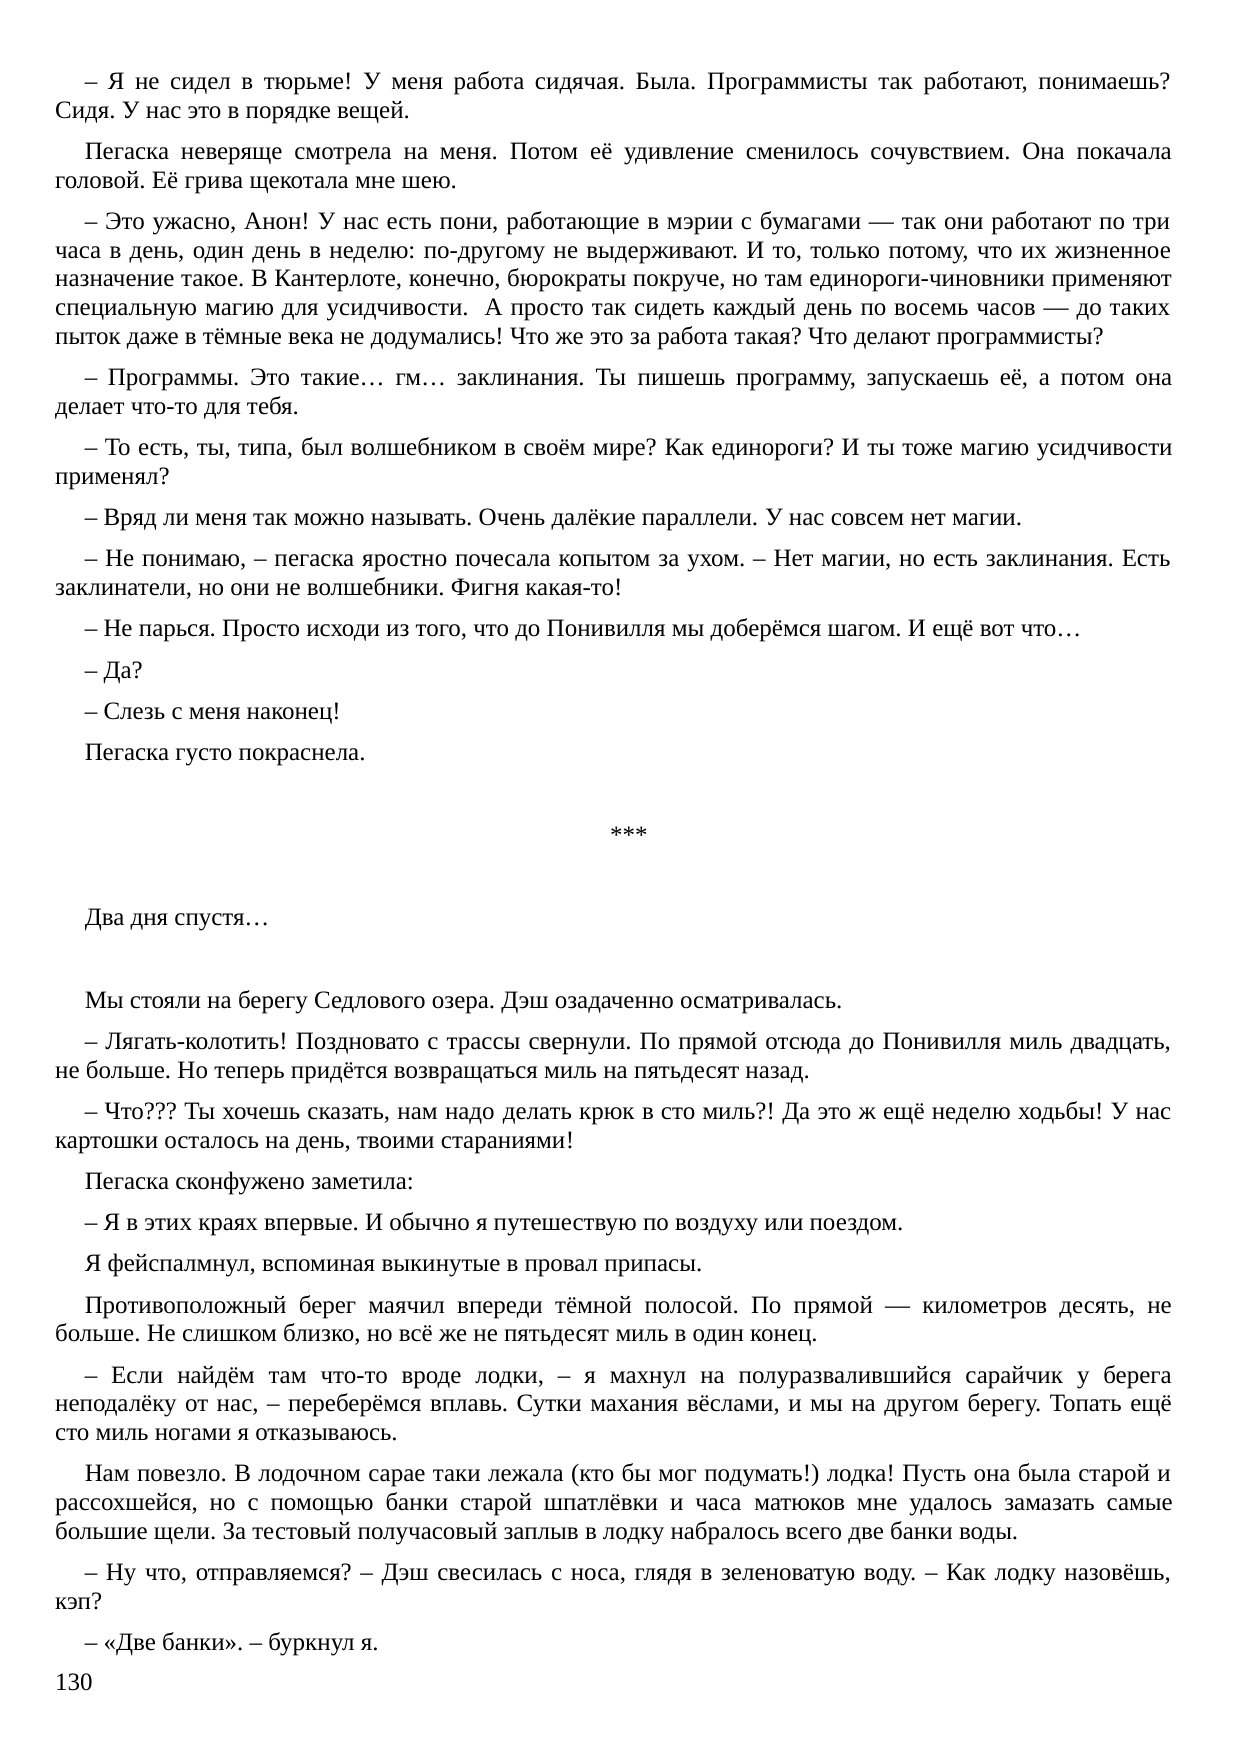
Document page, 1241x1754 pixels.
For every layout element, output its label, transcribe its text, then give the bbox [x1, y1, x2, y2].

text – Если найдём там что-то вроде лодки, – я махнул на полуразвалившийся сарайчик у берега неподалёку от нас, – переберёмся вплавь. Сутки махания вёслами, и мы на другом берегу. Топать ещё сто миль ногами я отказываюсь. [55, 1360, 1173, 1446]
text – Не понимаю, – пегаска яростно почесала копытом за ухом. – Нет магии, но есть заклинания. Есть заклинатели, но они не волшебники. Фигня какая-то! [55, 543, 1173, 601]
text – Не парься. Просто исходи из того, что до Понивилля мы доберёмся шагом. И ещё вот что… [55, 613, 1173, 642]
text – Программы. Это такие… гм… заклинания. Ты пишешь программу, запускаешь её, а потом она делает что-то для тебя. [55, 362, 1173, 420]
text – Я в этих краях впервые. И обычно я путешествую по воздуху или поездом. [55, 1207, 1173, 1236]
text *** [55, 820, 1173, 848]
text – Что??? Ты хочешь сказать, нам надо делать крюк в сто миль?! Да это ж ещё неделю ходьбы! У нас картошки осталось на день, твоими стараниями! [55, 1096, 1173, 1153]
text – Да? [55, 655, 1173, 683]
text – «Две банки». – буркнул я. [55, 1627, 1173, 1656]
text – То есть, ты, типа, был волшебником в своём мире? Как единороги? И ты тоже магию усидчивости применял? [55, 432, 1173, 490]
text Противоположный берег маячил впереди тёмной полосой. По прямой — километров десять, не больше. Не слишком близко, но всё же не пятьдесят миль в один конец. [55, 1290, 1173, 1347]
text – Я не сидел в тюрьме! У меня работа сидячая. Была. Программисты так работают, понимаешь? Сидя. У нас это в порядке вещей. [55, 66, 1173, 123]
text – Слезь с меня наконец! [55, 696, 1173, 725]
text Я фейспалмнул, вспоминая выкинутые в провал припасы. [55, 1248, 1173, 1277]
text – Вряд ли меня так можно называть. Очень далёкие параллели. У нас совсем нет магии. [55, 502, 1173, 531]
text Пегаска неверяще смотрела на меня. Потом её удивление сменилось сочувствием. Она покачала головой. Её грива щекотала мне шею. [55, 136, 1173, 193]
text Пегаска густо покраснела. [55, 737, 1173, 766]
text – Лягать-колотить! Поздновато с трассы свернули. По прямой отсюда до Понивилля миль двадцать, не больше. Но теперь придётся возвращаться миль на пятьдесят назад. [55, 1026, 1173, 1083]
text – Ну что, отправляемся? – Дэш свесилась с носа, глядя в зеленоватую воду. – Как лодку назовёшь, кэп? [55, 1557, 1173, 1615]
text Пегаска сконфужено заметила: [55, 1166, 1173, 1195]
text Мы стояли на берегу Седлового озера. Дэш озадаченно осматривалась. [55, 985, 1173, 1013]
text Нам повезло. В лодочном сарае таки лежала (кто бы мог подумать!) лодка! Пусть она была старой и рассохшейся, но с помощью банки старой шпатлёвки и часа матюков мне удалось замазать самые большие щели. За тестовый получасовый заплыв в лодку набралось всего две банки воды. [55, 1458, 1173, 1545]
text Два дня спустя… [55, 902, 1173, 931]
text – Это ужасно, Анон! У нас есть пони, работающие в мэрии с бумагами — так они работают по три часа в день, один день в неделю: по-другому не выдерживают. И то, только потому, что их жизненное назначение такое. В Кантерлоте, конечно, бюрократы покруче, но там единороги-чиновники применяют специальную магию для усидчивости. А просто так сидеть каждый день по восемь часов — до таких пыток даже в тёмные века не додумались! Что же это за работа такая? Что делают программисты? [55, 206, 1173, 350]
